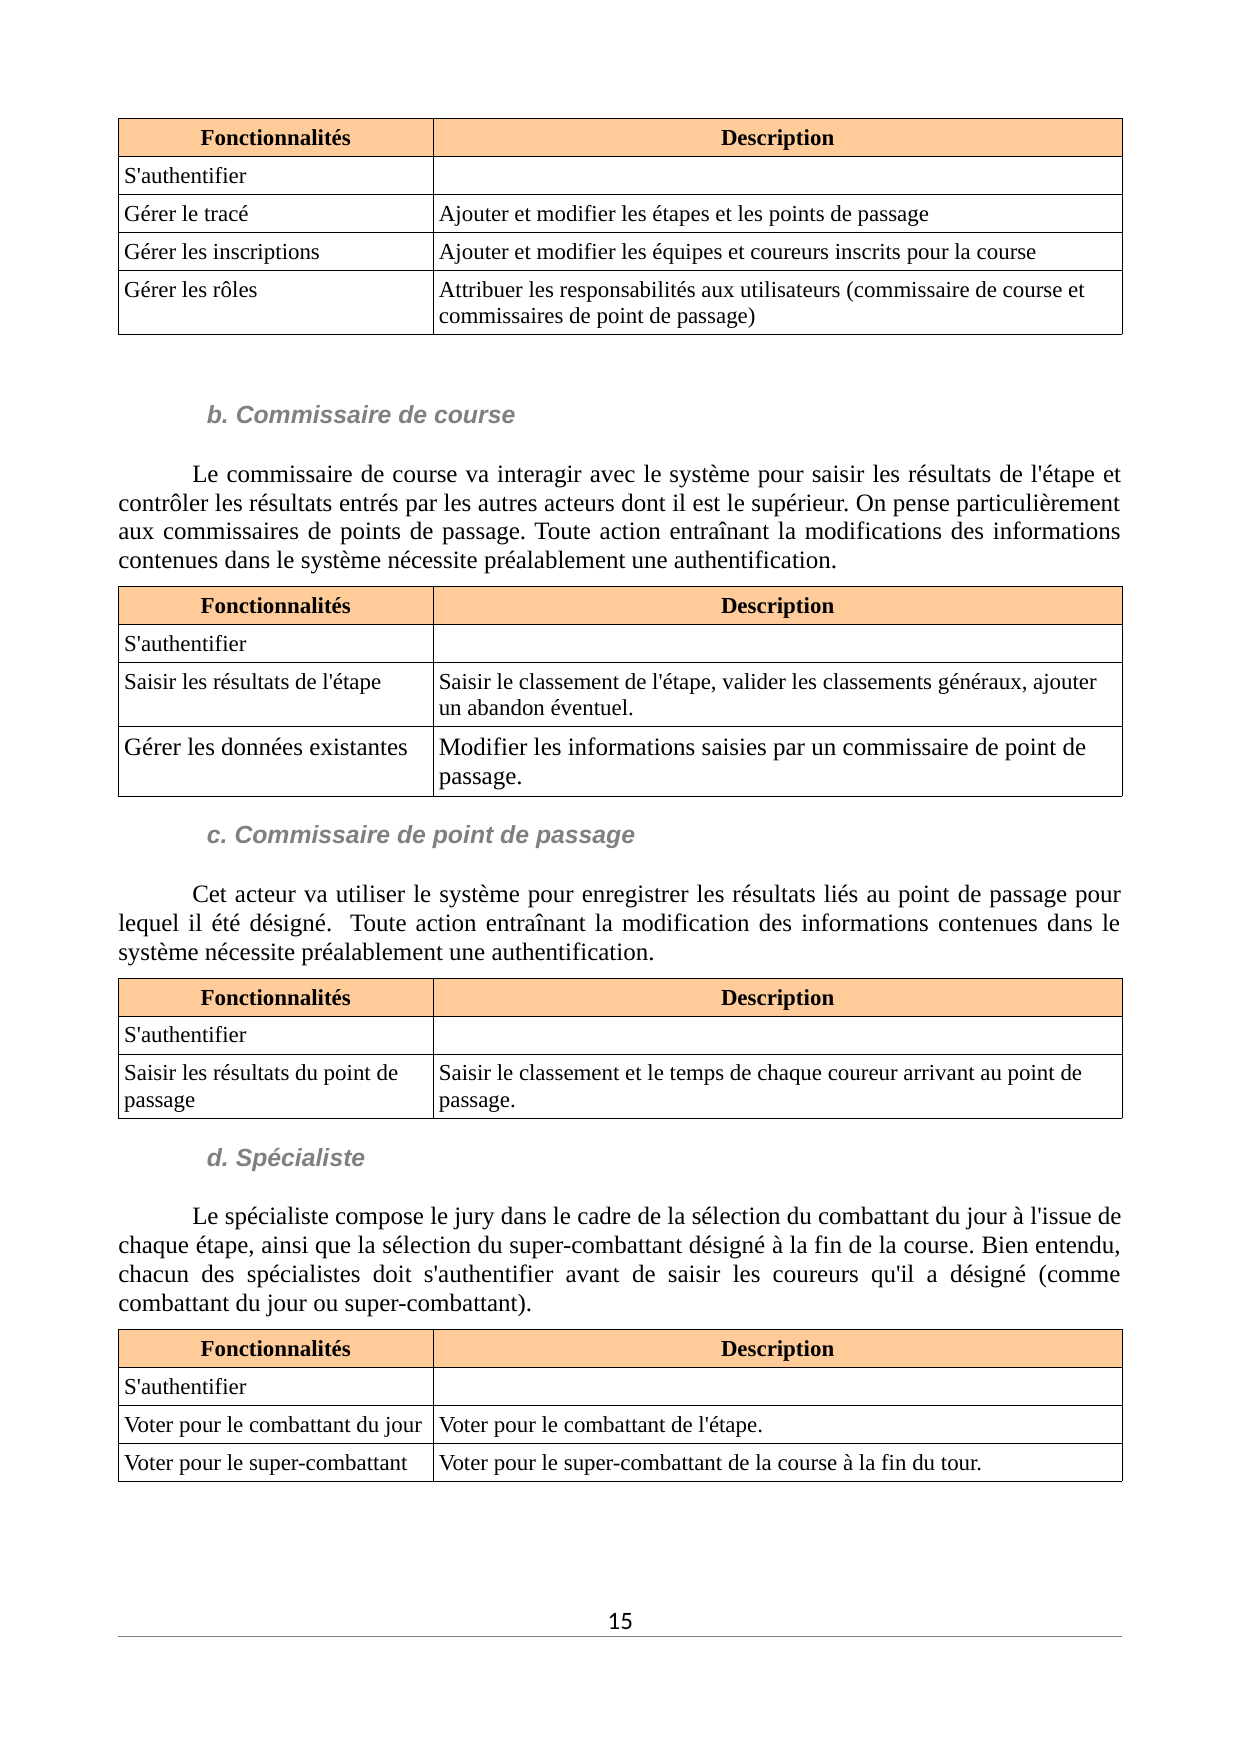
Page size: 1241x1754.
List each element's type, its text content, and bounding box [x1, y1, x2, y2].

table_header Description [434, 1330, 1122, 1367]
table_cell S'authentifier [119, 1017, 433, 1054]
table_cell [434, 157, 1122, 194]
table_cell [434, 1368, 1122, 1405]
table_header Fonctionnalités [119, 979, 433, 1016]
subtitle Commissaire de point de passage [207, 820, 1122, 849]
table_header Description [434, 119, 1122, 156]
table_cell Voter pour le super-combattant de la course à la fin du tour. [434, 1444, 1122, 1481]
table_cell [434, 625, 1122, 662]
table_cell Gérer les inscriptions [119, 233, 433, 270]
table_header Description [434, 979, 1122, 1016]
subtitle Commissaire de course [207, 400, 1122, 429]
table_cell Saisir le classement et le temps de chaque coureur arrivant au point de passage. [434, 1055, 1122, 1118]
table_header Description [434, 587, 1122, 624]
table_cell Ajouter et modifier les étapes et les points de passage [434, 195, 1122, 232]
table_cell Saisir les résultats de l'étape [119, 663, 433, 726]
table_cell Modifier les informations saisies par un commissaire de point de passage. [434, 727, 1122, 796]
table_cell Gérer le tracé [119, 195, 433, 232]
table_cell [434, 1017, 1122, 1054]
table_cell Voter pour le combattant de l'étape. [434, 1406, 1122, 1443]
text Le spécialiste compose le jury dans le cadre de la sélection du combattant du jour à l'issue de chaque étape, ainsi que la sélection du super-combattant désigné à la fin de la course. Bien entendu, chacun des spécialistes doit s'authentifier avant de saisir les coureurs qu'il a désigné (comme combattant du jour ou super-combattant). [118, 1201, 1122, 1316]
table_cell Saisir le classement de l'étape, valider les classements généraux, ajouter un abandon éventuel. [434, 663, 1122, 726]
table_cell Voter pour le combattant du jour [119, 1406, 433, 1443]
table_cell Saisir les résultats du point de passage [119, 1055, 433, 1118]
table_cell Voter pour le super-combattant [119, 1444, 433, 1481]
subtitle Spécialiste [207, 1143, 1122, 1171]
table_cell Gérer les données existantes [119, 727, 433, 796]
table_cell Attribuer les responsabilités aux utilisateurs (commissaire de course et commissaires de point de passage) [434, 271, 1122, 334]
text Le commissaire de course va interagir avec le système pour saisir les résultats de l'étape et contrôler les résultats entrés par les autres acteurs dont il est le supérieur. On pense particulièrement aux commissaires de points de passage. Toute action entraînant la modifications des informations contenues dans le système nécessite préalablement une authentification. [118, 459, 1122, 574]
table_cell S'authentifier [119, 625, 433, 662]
text Cet acteur va utiliser le système pour enregistrer les résultats liés au point de passage pour lequel il été désigné. Toute action entraînant la modification des informations contenues dans le système nécessite préalablement une authentification. [118, 879, 1122, 965]
table_cell Gérer les rôles [119, 271, 433, 334]
table_header Fonctionnalités [119, 119, 433, 156]
table_header Fonctionnalités [119, 587, 433, 624]
table_cell S'authentifier [119, 157, 433, 194]
table_cell Ajouter et modifier les équipes et coureurs inscrits pour la course [434, 233, 1122, 270]
table_cell S'authentifier [119, 1368, 433, 1405]
table_header Fonctionnalités [119, 1330, 433, 1367]
